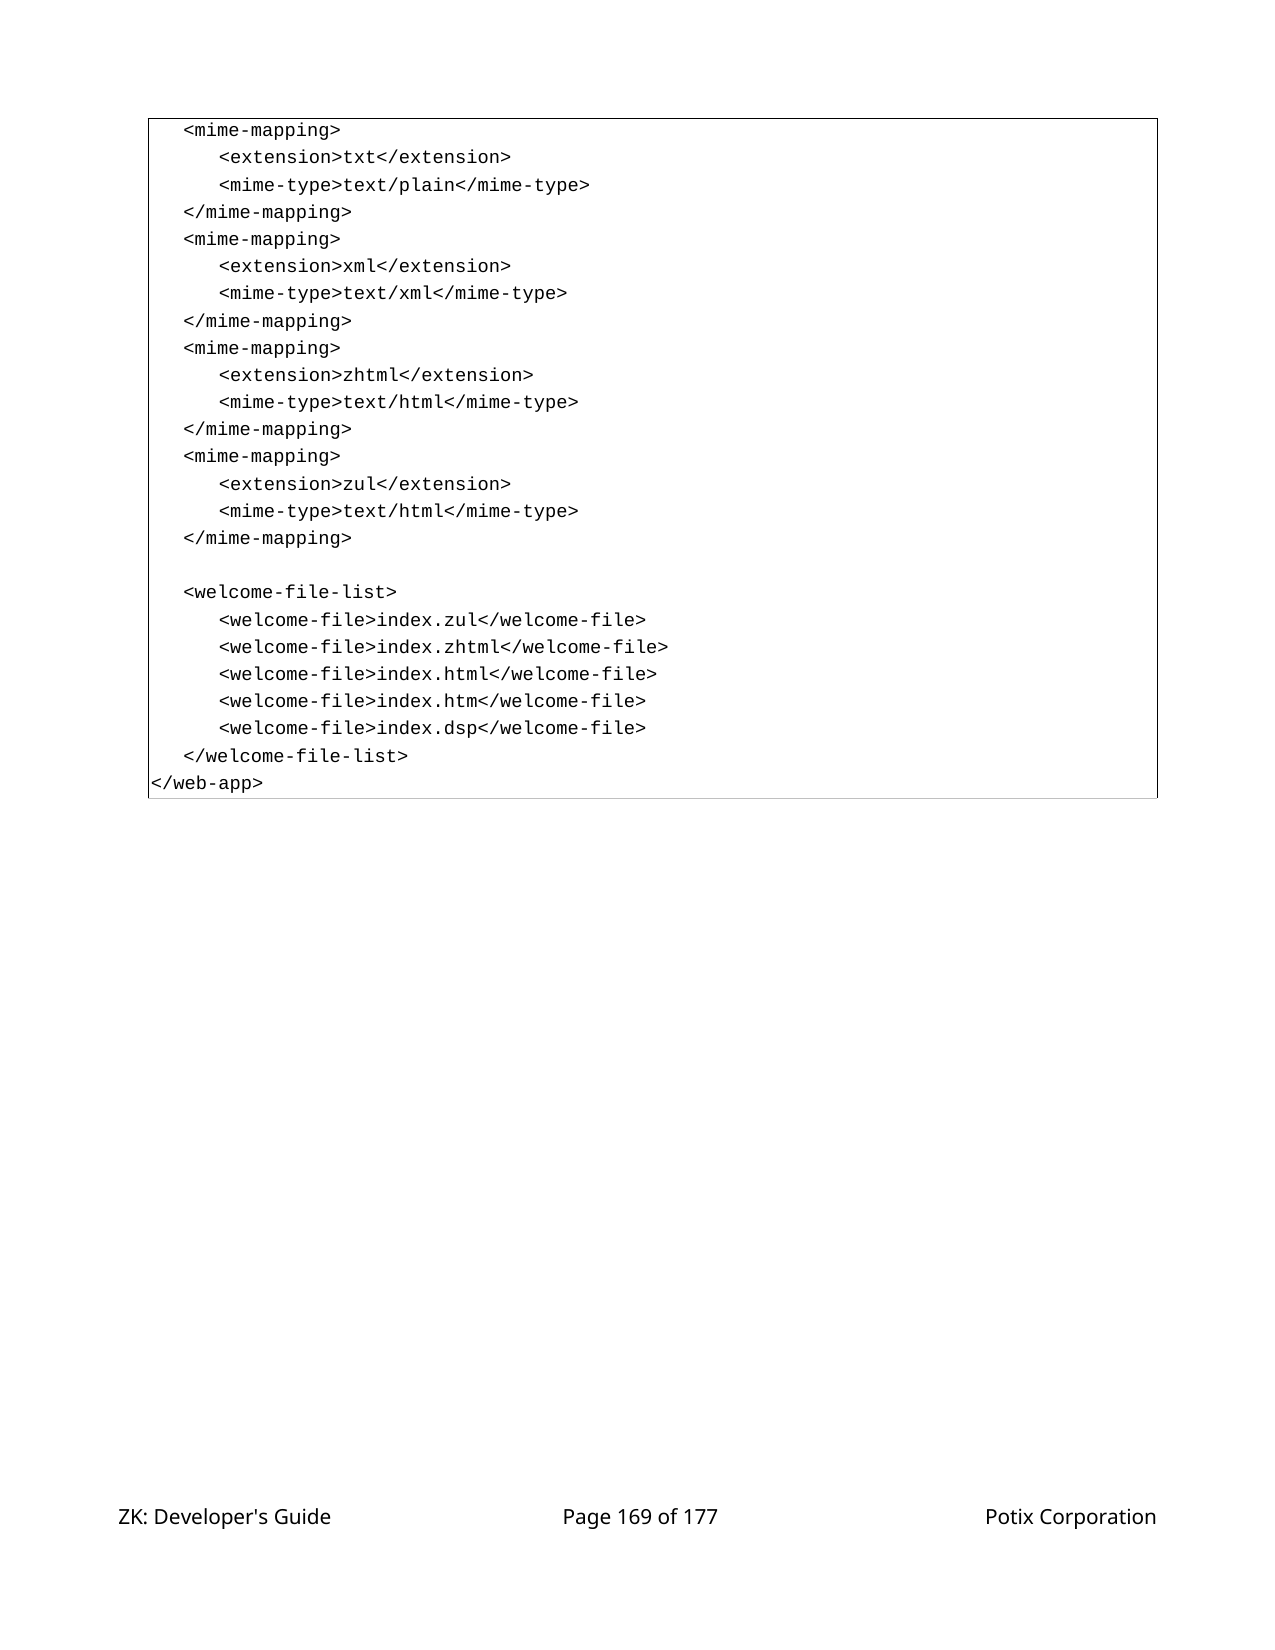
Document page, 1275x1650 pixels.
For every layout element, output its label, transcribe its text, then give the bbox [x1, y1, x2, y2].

text <mime-mapping> [149, 336, 1157, 360]
text <extension>zul</extension> [149, 472, 1157, 496]
text <mime-mapping> [149, 444, 1157, 469]
text </web-app> [149, 771, 1157, 798]
text <mime-type>text/plain</mime-type> [149, 172, 1157, 197]
text </mime-mapping> [149, 526, 1157, 550]
text </mime-mapping> [149, 308, 1157, 333]
text <extension>zhtml</extension> [149, 363, 1157, 387]
text <welcome-file>index.htm</welcome-file> [149, 689, 1157, 713]
text <welcome-file>index.html</welcome-file> [149, 662, 1157, 686]
text <extension>txt</extension> [149, 145, 1157, 169]
text <mime-mapping> [149, 227, 1157, 251]
text </welcome-file-list> [149, 743, 1157, 768]
text <mime-type>text/html</mime-type> [149, 390, 1157, 414]
text <welcome-file>index.zhtml</welcome-file> [149, 635, 1157, 659]
text <mime-type>text/html</mime-type> [149, 499, 1157, 523]
text </mime-mapping> [149, 417, 1157, 441]
text <welcome-file>index.zul</welcome-file> [149, 607, 1157, 632]
text <extension>xml</extension> [149, 254, 1157, 278]
text <welcome-file-list> [149, 580, 1157, 604]
text </mime-mapping> [149, 200, 1157, 224]
text <mime-type>text/xml</mime-type> [149, 281, 1157, 306]
text <mime-mapping> [149, 119, 1157, 142]
text <welcome-file>index.dsp</welcome-file> [149, 716, 1157, 741]
